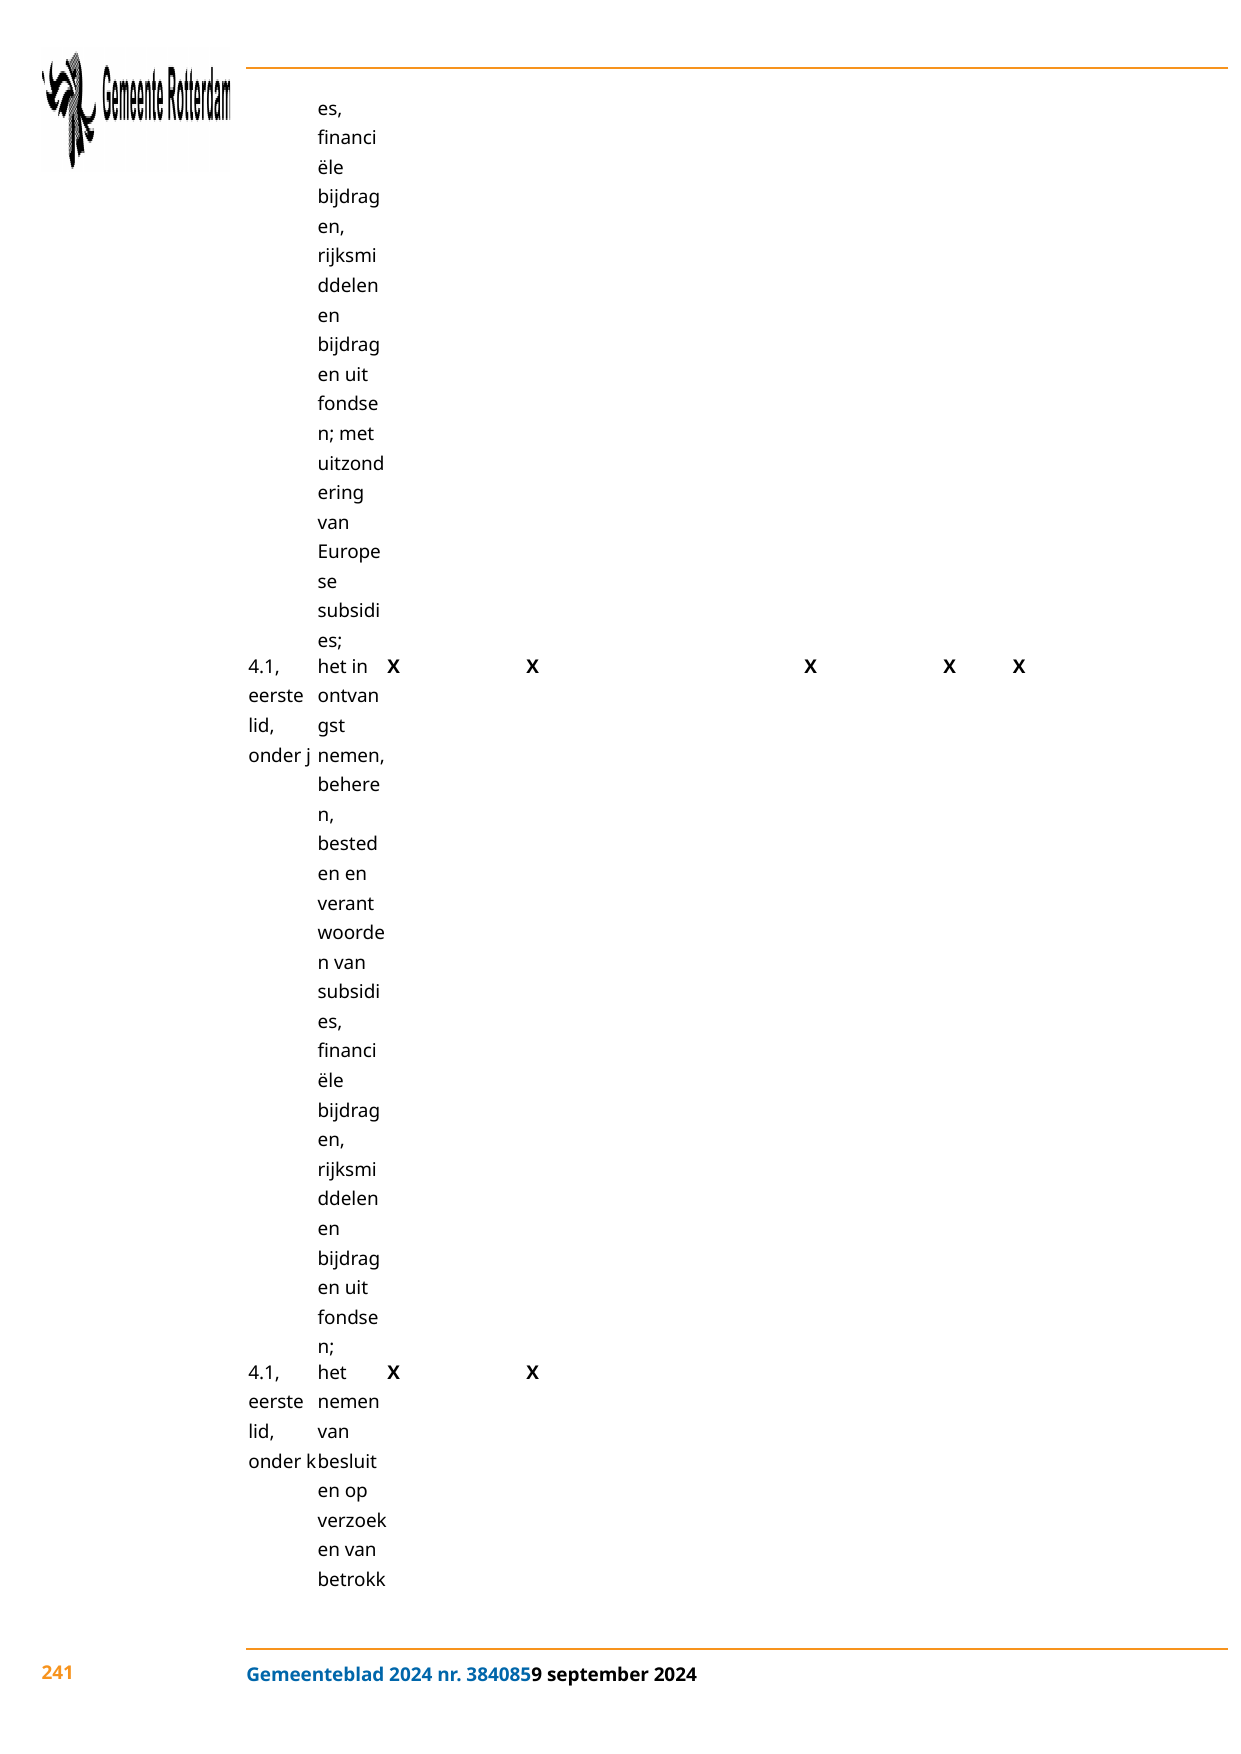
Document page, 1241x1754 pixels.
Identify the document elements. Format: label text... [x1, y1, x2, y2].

table_cell X [804, 653, 943, 1359]
table_cell [596, 653, 665, 1359]
table_cell [804, 95, 943, 653]
table_cell [665, 95, 804, 653]
table_cell X [943, 653, 1013, 1359]
table_cell [1013, 95, 1082, 653]
table_cell [665, 653, 804, 1359]
table_cell [1013, 1359, 1082, 1592]
table_cell het in ontvangst nemen, beheren, besteden en verantwoorden van subsidies, financiële bijdragen, rijksmiddelen en bijdragen uit fondsen; [318, 653, 387, 1359]
table_cell [1082, 95, 1152, 653]
table_cell X [387, 653, 526, 1359]
table_cell [804, 1359, 943, 1592]
table_cell X [1013, 653, 1082, 1359]
table_cell X [526, 653, 596, 1359]
table_cell 4.1, eerste lid, onder k [248, 1359, 317, 1592]
table_cell X [526, 1359, 596, 1592]
table_cell [1082, 1359, 1152, 1592]
table_cell het nemen van besluiten op verzoeken van betrokk [318, 1359, 387, 1592]
table_cell [596, 1359, 665, 1592]
table_cell [665, 1359, 804, 1592]
table_cell [596, 95, 665, 653]
table_cell [1082, 653, 1152, 1359]
table_cell es, financiële bijdragen, rijksmiddelen en bijdragen uit fondsen; met uitzondering van Europese subsidies; [318, 95, 387, 653]
table_cell [943, 1359, 1013, 1592]
picture [41, 47, 231, 172]
table_cell 4.1, eerste lid, onder j [248, 653, 317, 1359]
table_cell [943, 95, 1013, 653]
table_cell [387, 95, 526, 653]
table_cell [526, 95, 596, 653]
table_cell X [387, 1359, 526, 1592]
table_cell [248, 95, 317, 653]
